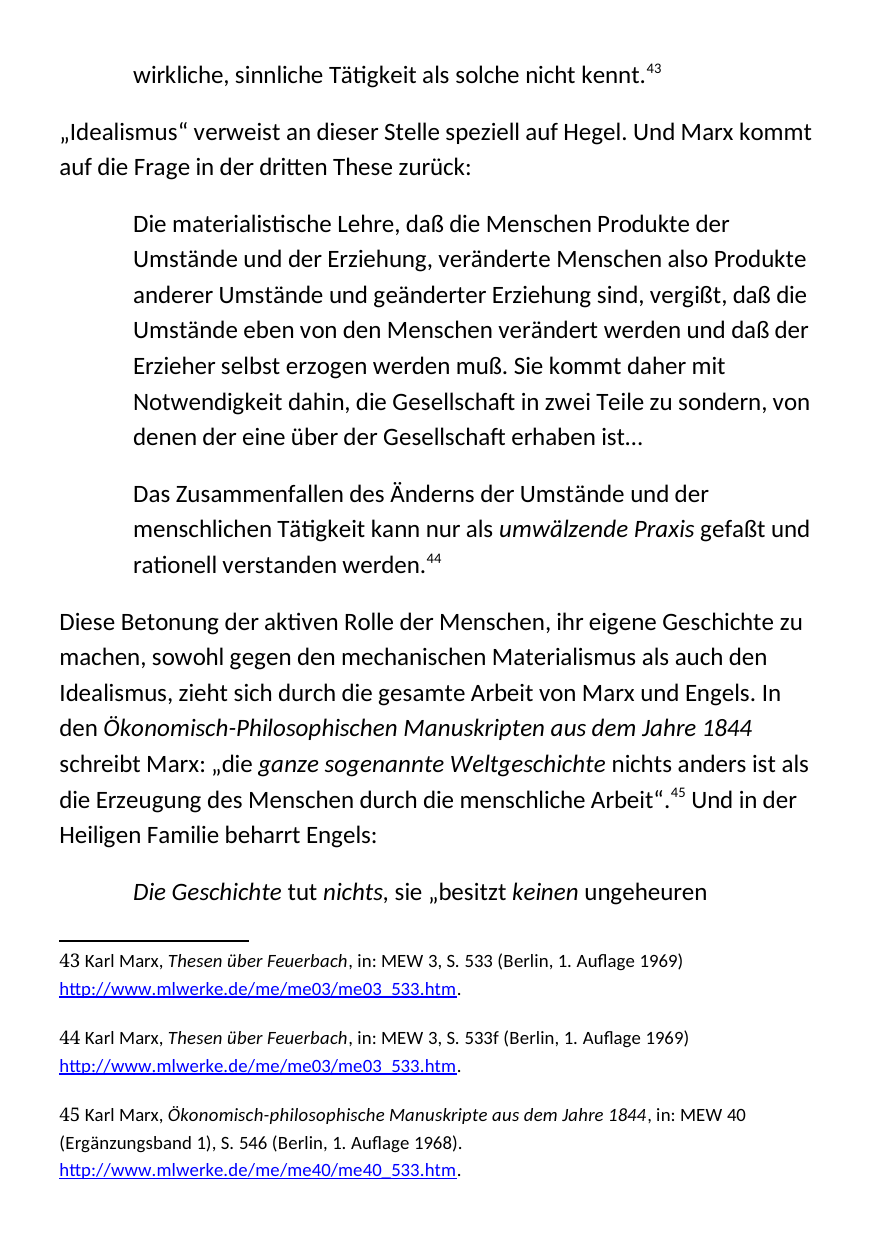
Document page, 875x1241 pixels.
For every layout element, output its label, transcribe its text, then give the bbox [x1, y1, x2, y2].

text Die Geschichte tut nichts, sie „besitzt keinen ungeheuren [133, 876, 815, 907]
text Karl Marx, Ökonomisch-philosophische Manuskripte aus dem Jahre 1844, in: MEW 40 (Ergänzungsband 1), S. 546 (Berlin, 1. Auflage 1968). http://www.mlwerke.de/me/me40/me40_533.htm. [59, 1101, 815, 1181]
text Das Zusammenfallen des Änderns der Umstände und der menschlichen Tätigkeit kann nur als umwälzende Praxis gefaßt und rationell verstanden werden. [133, 478, 815, 580]
text Karl Marx, Thesen über Feuerbach, in: MEW 3, S. 533 (Berlin, 1. Auflage 1969) http://www.mlwerke.de/me/me03/me03_533.htm. [59, 947, 815, 1000]
text Die materialistische Lehre, daß die Menschen Produkte der Umstände und der Erziehung, veränderte Menschen also Produkte anderer Umstände und geänderter Erziehung sind, vergißt, daß die Umstände eben von den Menschen verändert werden und daß der Erzieher selbst erzogen werden muß. Sie kommt daher mit Notwendigkeit dahin, die Gesellschaft in zwei Teile zu sondern, von denen der eine über der Gesellschaft erhaben ist… [133, 208, 815, 452]
text „Idealismus“ verweist an dieser Stelle speziell auf Hegel. Und Marx kommt auf die Frage in der dritten These zurück: [59, 116, 815, 182]
text Diese Betonung der aktiven Rolle der Menschen, ihr eigene Geschichte zu machen, sowohl gegen den mechanischen Materialismus als auch den Idealismus, zieht sich durch die gesamte Arbeit von Marx und Engels. In den Ökonomisch-Philosophischen Manuskripten aus dem Jahre 1844 schreibt Marx: „die ganze sogenannte Weltgeschichte nichts anders ist als die Erzeugung des Menschen durch die menschliche Arbeit“. Und in der Heiligen Familie beharrt Engels: [59, 606, 815, 850]
text wirkliche, sinnliche Tätigkeit als solche nicht kennt. [133, 59, 815, 90]
text Karl Marx, Thesen über Feuerbach, in: MEW 3, S. 533f (Berlin, 1. Auflage 1969) http://www.mlwerke.de/me/me03/me03_533.htm. [59, 1024, 815, 1077]
